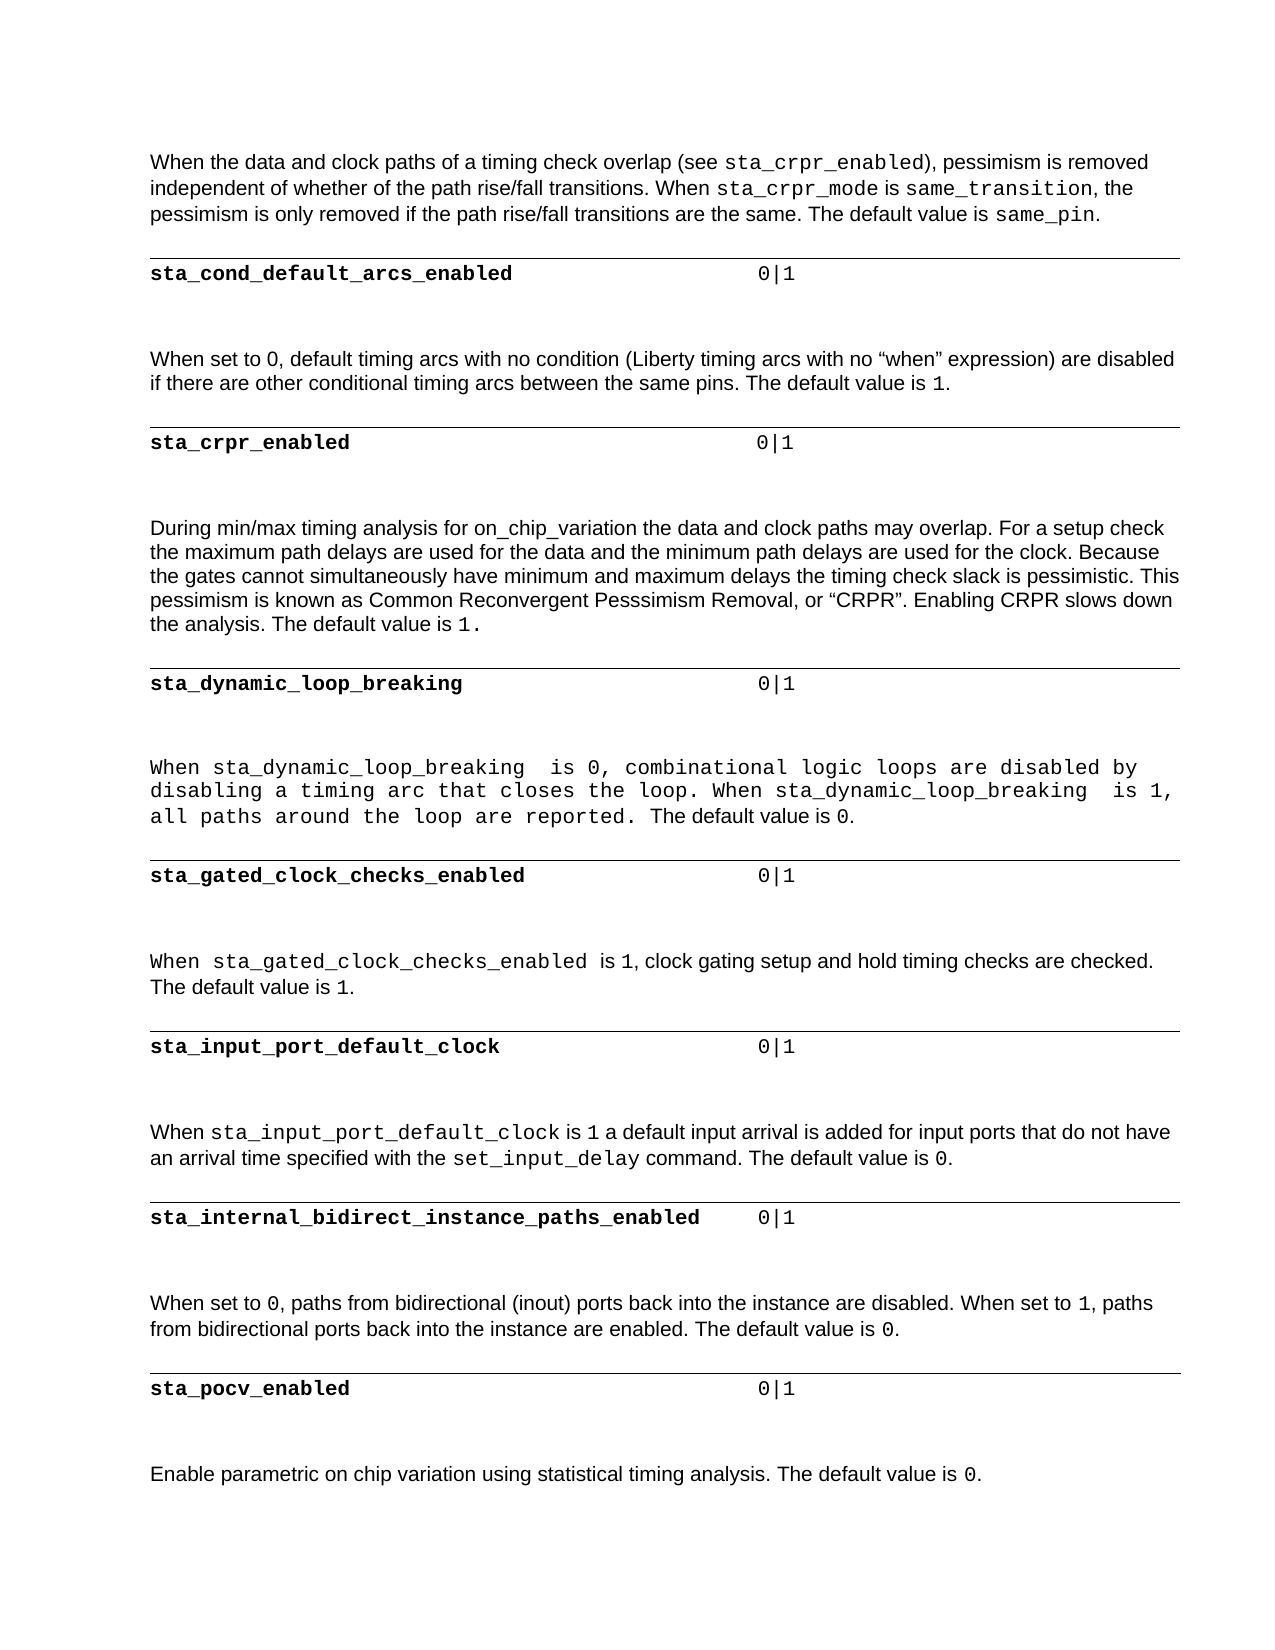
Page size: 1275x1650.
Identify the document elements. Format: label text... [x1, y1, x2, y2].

text When set to 0, default timing arcs with no condition (Liberty timing arcs with no “when” expression) are disabled if there are other conditional timing arcs between the same pins. The default value is 1. [150, 347, 1180, 397]
text During min/max timing analysis for on_chip_variation the data and clock paths may overlap. For a setup check the maximum path delays are used for the data and the minimum path delays are used for the clock. Because the gates cannot simultaneously have minimum and maximum delays the timing check slack is pessimistic. This pessimism is known as Common Reconvergent Pesssimism Removal, or “CRPR”. Enabling CRPR slows down the analysis. The default value is 1. [150, 516, 1180, 637]
text When sta_input_port_default_clock is 1 a default input arrival is added for input ports that do not have an arrival time specified with the set_input_delay command. The default value is 0. [150, 1120, 1180, 1172]
table_header sta_gated_clock_checks_enabled [150, 861, 758, 919]
table_header 0|1 [758, 861, 1180, 919]
table_header sta_pocv_enabled [150, 1374, 758, 1432]
table_header 0|1 [756, 428, 1180, 486]
table_header 0|1 [758, 669, 1180, 727]
table_header sta_internal_bidirect_instance_paths_enabled [150, 1203, 758, 1261]
text Enable parametric on chip variation using statistical timing analysis. The default value is 0. [150, 1462, 1180, 1488]
table_header sta_crpr_enabled [150, 428, 756, 486]
table_header sta_input_port_default_clock [150, 1032, 758, 1090]
table_header sta_cond_default_arcs_enabled [150, 259, 758, 317]
text When set to 0, paths from bidirectional (inout) ports back into the instance are disabled. When set to 1, paths from bidirectional ports back into the instance are enabled. The default value is 0. [150, 1291, 1180, 1343]
text When sta_gated_clock_checks_enabled is 1, clock gating setup and hold timing checks are checked. The default value is 1. [150, 949, 1180, 1001]
text When sta_dynamic_loop_breaking is 0, combinational logic loops are disabled by disabling a timing arc that closes the loop. When sta_dynamic_loop_breaking is 1, all paths around the loop are reported. The default value is 0. [150, 757, 1180, 830]
table_header 0|1 [758, 1203, 1180, 1261]
table_header 0|1 [758, 1032, 1180, 1090]
table_header 0|1 [758, 1374, 1181, 1432]
text When the data and clock paths of a timing check overlap (see sta_crpr_enabled), pessimism is removed independent of whether of the path rise/fall transitions. When sta_crpr_mode is same_transition, the pessimism is only removed if the path rise/fall transitions are the same. The default value is same_pin. [150, 150, 1180, 227]
table_header sta_dynamic_loop_breaking [150, 669, 758, 727]
table_header 0|1 [758, 259, 1180, 317]
